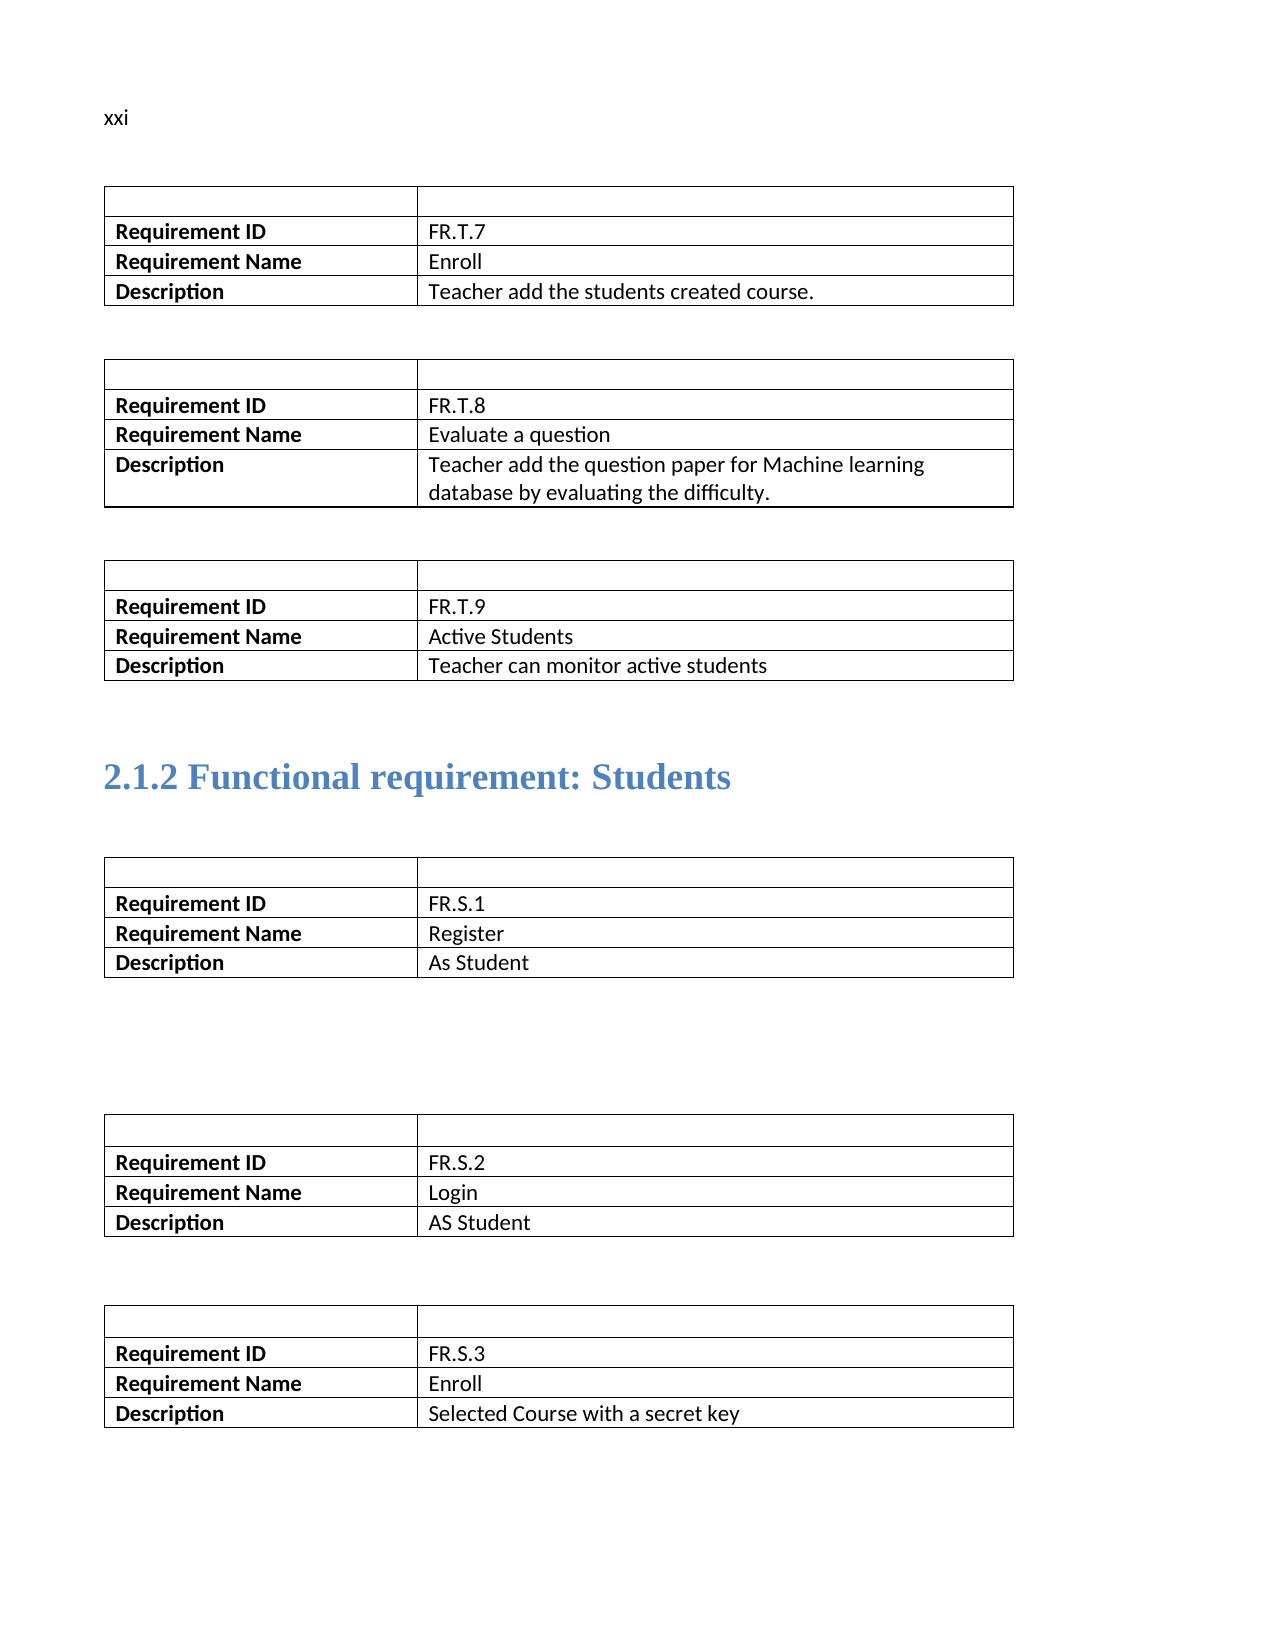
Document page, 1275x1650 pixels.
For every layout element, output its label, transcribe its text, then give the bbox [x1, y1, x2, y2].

table_cell Requirement Name [105, 621, 417, 650]
table_cell Requirement Name [105, 420, 417, 448]
table_cell FR.T.8 [418, 390, 1013, 419]
table_cell Teacher can monitor active students [418, 651, 1013, 680]
table_cell FR.S.1 [418, 888, 1013, 917]
table_cell FR.S.2 [418, 1147, 1013, 1176]
table_cell Selected Course with a secret key [418, 1398, 1013, 1427]
table_cell AS Student [418, 1207, 1013, 1236]
table_cell Requirement Name [105, 918, 417, 947]
table_cell Enroll [418, 1368, 1013, 1397]
table_cell Description [105, 276, 417, 305]
table_cell Teacher add the question paper for Machine learning database by evaluating the difficulty. [418, 450, 1013, 506]
table_cell Requirement ID [105, 591, 417, 620]
table_cell Description [105, 948, 417, 977]
table_header [418, 561, 1013, 590]
table_header [105, 1115, 417, 1146]
table_cell As Student [418, 948, 1013, 977]
table_cell Description [105, 1398, 417, 1427]
table_header [418, 360, 1013, 389]
subtitle 2.1.2 Functional requirement: Students [103, 755, 1125, 798]
table_header [105, 1306, 417, 1337]
table_cell FR.T.9 [418, 591, 1013, 620]
table_cell Requirement ID [105, 390, 417, 419]
table_cell Requirement ID [105, 1147, 417, 1176]
table_cell Enroll [418, 246, 1013, 275]
table_cell Requirement ID [105, 888, 417, 917]
table_header [418, 858, 1013, 887]
table_header [105, 360, 417, 389]
table_cell FR.S.3 [418, 1338, 1013, 1367]
table_cell Description [105, 651, 417, 680]
table_cell Description [105, 450, 417, 506]
table_header [418, 187, 1013, 216]
table_cell Register [418, 918, 1013, 947]
table_cell Requirement Name [105, 246, 417, 275]
table_cell Requirement ID [105, 1338, 417, 1367]
table_cell Requirement Name [105, 1177, 417, 1206]
table_cell Description [105, 1207, 417, 1236]
table_cell Login [418, 1177, 1013, 1206]
table_header [105, 187, 417, 216]
table_header [105, 561, 417, 590]
table_cell Evaluate a question [418, 420, 1013, 448]
table_header [105, 858, 417, 887]
table_cell Requirement Name [105, 1368, 417, 1397]
table_cell FR.T.7 [418, 217, 1013, 245]
table_header [418, 1115, 1013, 1146]
table_cell Active Students [418, 621, 1013, 650]
table_cell Teacher add the students created course. [418, 276, 1013, 305]
table_header [418, 1306, 1013, 1337]
table_cell Requirement ID [105, 217, 417, 245]
